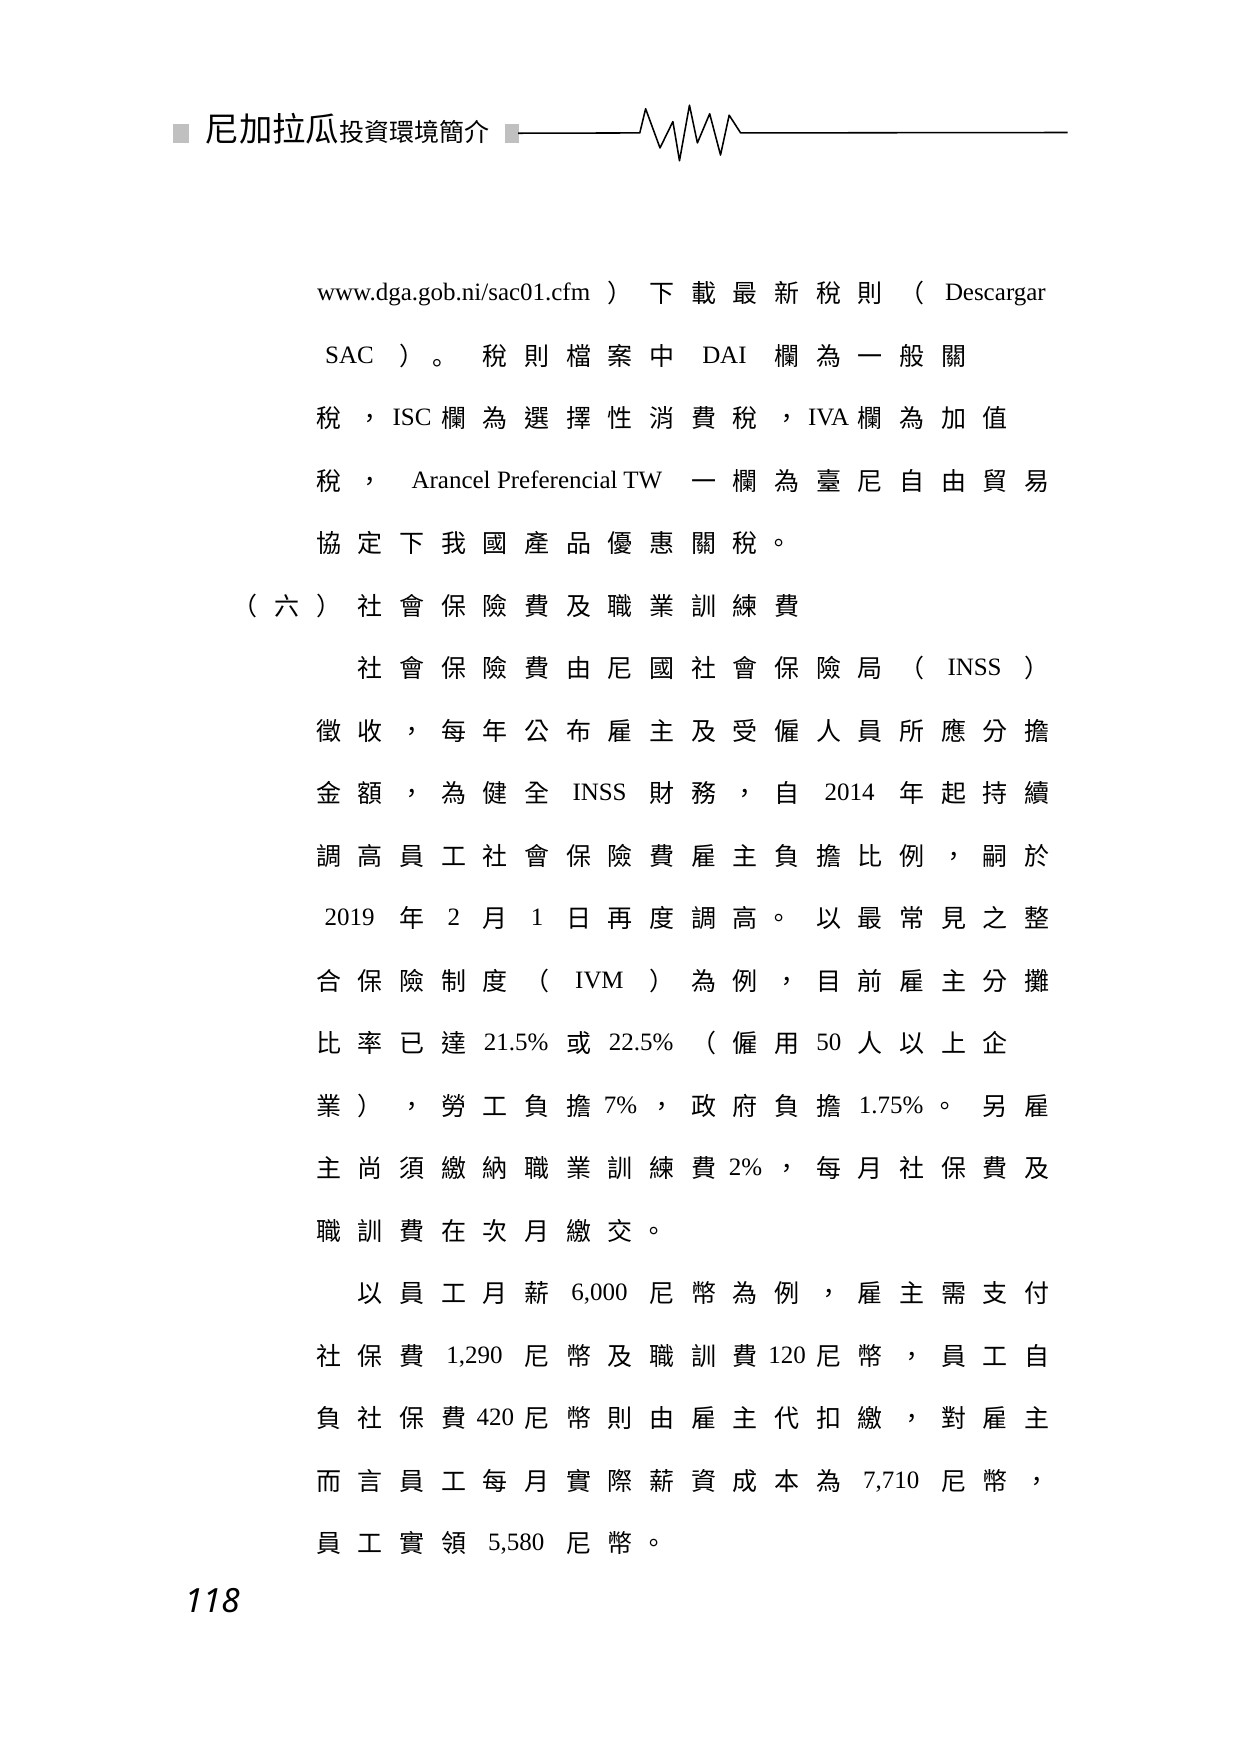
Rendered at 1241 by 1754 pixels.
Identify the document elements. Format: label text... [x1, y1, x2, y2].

text （六）社會保險費及職業訓練費 [207, 563, 1058, 625]
text 社會保險費由尼國社會保險局（INSS）徵收，每年公布雇主及受僱人員所應分擔金額，為健全INSS財務，自2014年起持續調高員工社會保險費雇主負擔比例，嗣於2019年2月1日再度調高。以最常見之整合保險制度（IVM）為例，目前雇主分攤比率已達21.5%或22.5%（僱用50人以上企業），勞工負擔7%，政府負擔1.75%。另雇主尚須繳納職業訓練費2%，每月社保費及職訓費在次月繳交。 [281, 625, 1058, 1250]
text 以員工月薪6,000尼幣為例，雇主需支付社保費1,290尼幣及職訓費120尼幣，員工自負社保費420尼幣則由雇主代扣繳，對雇主而言員工每月實際薪資成本為7,710尼幣，員工實領5,580尼幣。 [281, 1250, 1058, 1563]
text www.dga.gob.ni/sac01.cfm）下載最新稅則（Descargar SAC）。稅則檔案中DAI欄為一般關稅，ISC欄為選擇性消費稅，IVA欄為加值稅，Arancel Preferencial TW一欄為臺尼自由貿易協定下我國產品優惠關稅。 [281, 250, 1058, 563]
